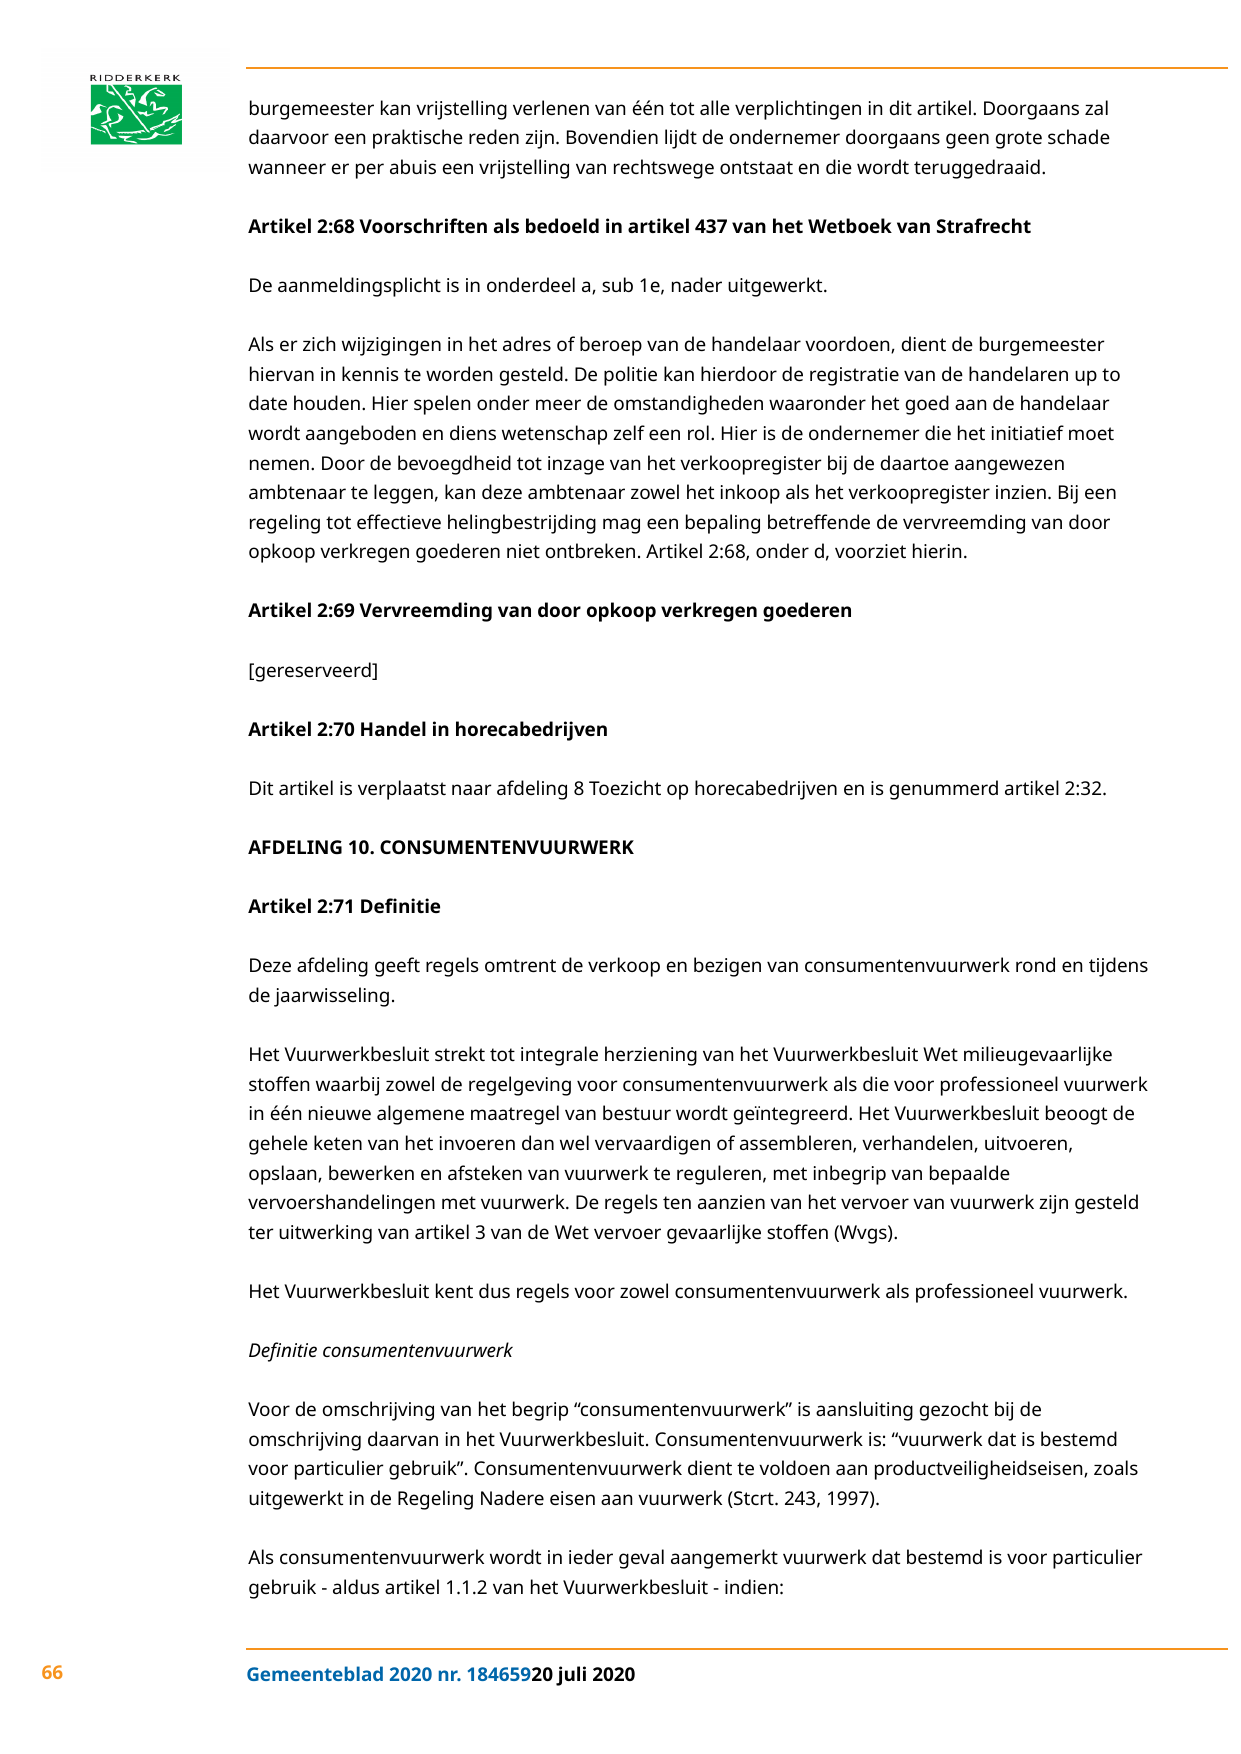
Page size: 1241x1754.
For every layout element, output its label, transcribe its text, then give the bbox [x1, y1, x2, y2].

text Artikel 2:70 Handel in horecabedrijven [248, 716, 1152, 742]
text burgemeester kan vrijstelling verlenen van één tot alle verplichtingen in dit artikel. Doorgaans zal daarvoor een praktische reden zijn. Bovendien lijdt de ondernemer doorgaans geen grote schade wanneer er per abuis een vrijstelling van rechtswege ontstaat en die wordt teruggedraaid. [248, 95, 1152, 180]
text Als consumentenvuurwerk wordt in ieder geval aangemerkt vuurwerk dat bestemd is voor particulier gebruik - aldus artikel 1.1.2 van het Vuurwerkbesluit - indien: [248, 1544, 1152, 1600]
text [gereserveerd] [248, 657, 1152, 683]
picture [41, 47, 231, 172]
text Artikel 2:68 Voorschriften als bedoeld in artikel 437 van het Wetboek van Strafrecht [248, 213, 1152, 239]
text Definitie consumentenvuurwerk [248, 1337, 1152, 1363]
text Artikel 2:69 Vervreemding van door opkoop verkregen goederen [248, 598, 1152, 623]
text De aanmeldingsplicht is in onderdeel a, sub 1e, nader uitgewerkt. [248, 272, 1152, 298]
text Als er zich wijzigingen in het adres of beroep van de handelaar voordoen, dient de burgemeester hiervan in kennis te worden gesteld. De politie kan hierdoor de registratie van de handelaren up to date houden. Hier spelen onder meer de omstandigheden waaronder het goed aan de handelaar wordt aangeboden en diens wetenschap zelf een rol. Hier is de ondernemer die het initiatief moet nemen. Door de bevoegdheid tot inzage van het verkoopregister bij de daartoe aangewezen ambtenaar te leggen, kan deze ambtenaar zowel het inkoop als het verkoopregister inzien. Bij een regeling tot effectieve helingbestrijding mag een bepaling betreffende de vervreemding van door opkoop verkregen goederen niet ontbreken. Artikel 2:68, onder d, voorziet hierin. [248, 331, 1152, 564]
text Deze afdeling geeft regels omtrent de verkoop en bezigen van consumentenvuurwerk rond en tijdens de jaarwisseling. [248, 953, 1152, 1008]
text Het Vuurwerkbesluit strekt tot integrale herziening van het Vuurwerkbesluit Wet milieugevaarlijke stoffen waarbij zowel de regelgeving voor consumentenvuurwerk als die voor professioneel vuurwerk in één nieuwe algemene maatregel van bestuur wordt geïntegreerd. Het Vuurwerkbesluit beoogt de gehele keten van het invoeren dan wel vervaardigen of assembleren, verhandelen, uitvoeren, opslaan, bewerken en afsteken van vuurwerk te reguleren, met inbegrip van bepaalde vervoershandelingen met vuurwerk. De regels ten aanzien van het vervoer van vuurwerk zijn gesteld ter uitwerking van artikel 3 van de Wet vervoer gevaarlijke stoffen (Wvgs). [248, 1041, 1152, 1245]
text Dit artikel is verplaatst naar afdeling 8 Toezicht op horecabedrijven en is genummerd artikel 2:32. [248, 775, 1152, 801]
text Artikel 2:71 Definitie [248, 893, 1152, 919]
text AFDELING 10. CONSUMENTENVUURWERK [248, 834, 1152, 860]
text Voor de omschrijving van het begrip “consumentenvuurwerk” is aansluiting gezocht bij de omschrijving daarvan in het Vuurwerkbesluit. Consumentenvuurwerk is: “vuurwerk dat is bestemd voor particulier gebruik”. Consumentenvuurwerk dient te voldoen aan productveiligheidseisen, zoals uitgewerkt in de Regeling Nadere eisen aan vuurwerk (Stcrt. 243, 1997). [248, 1396, 1152, 1511]
text Het Vuurwerkbesluit kent dus regels voor zowel consumentenvuurwerk als professioneel vuurwerk. [248, 1278, 1152, 1304]
